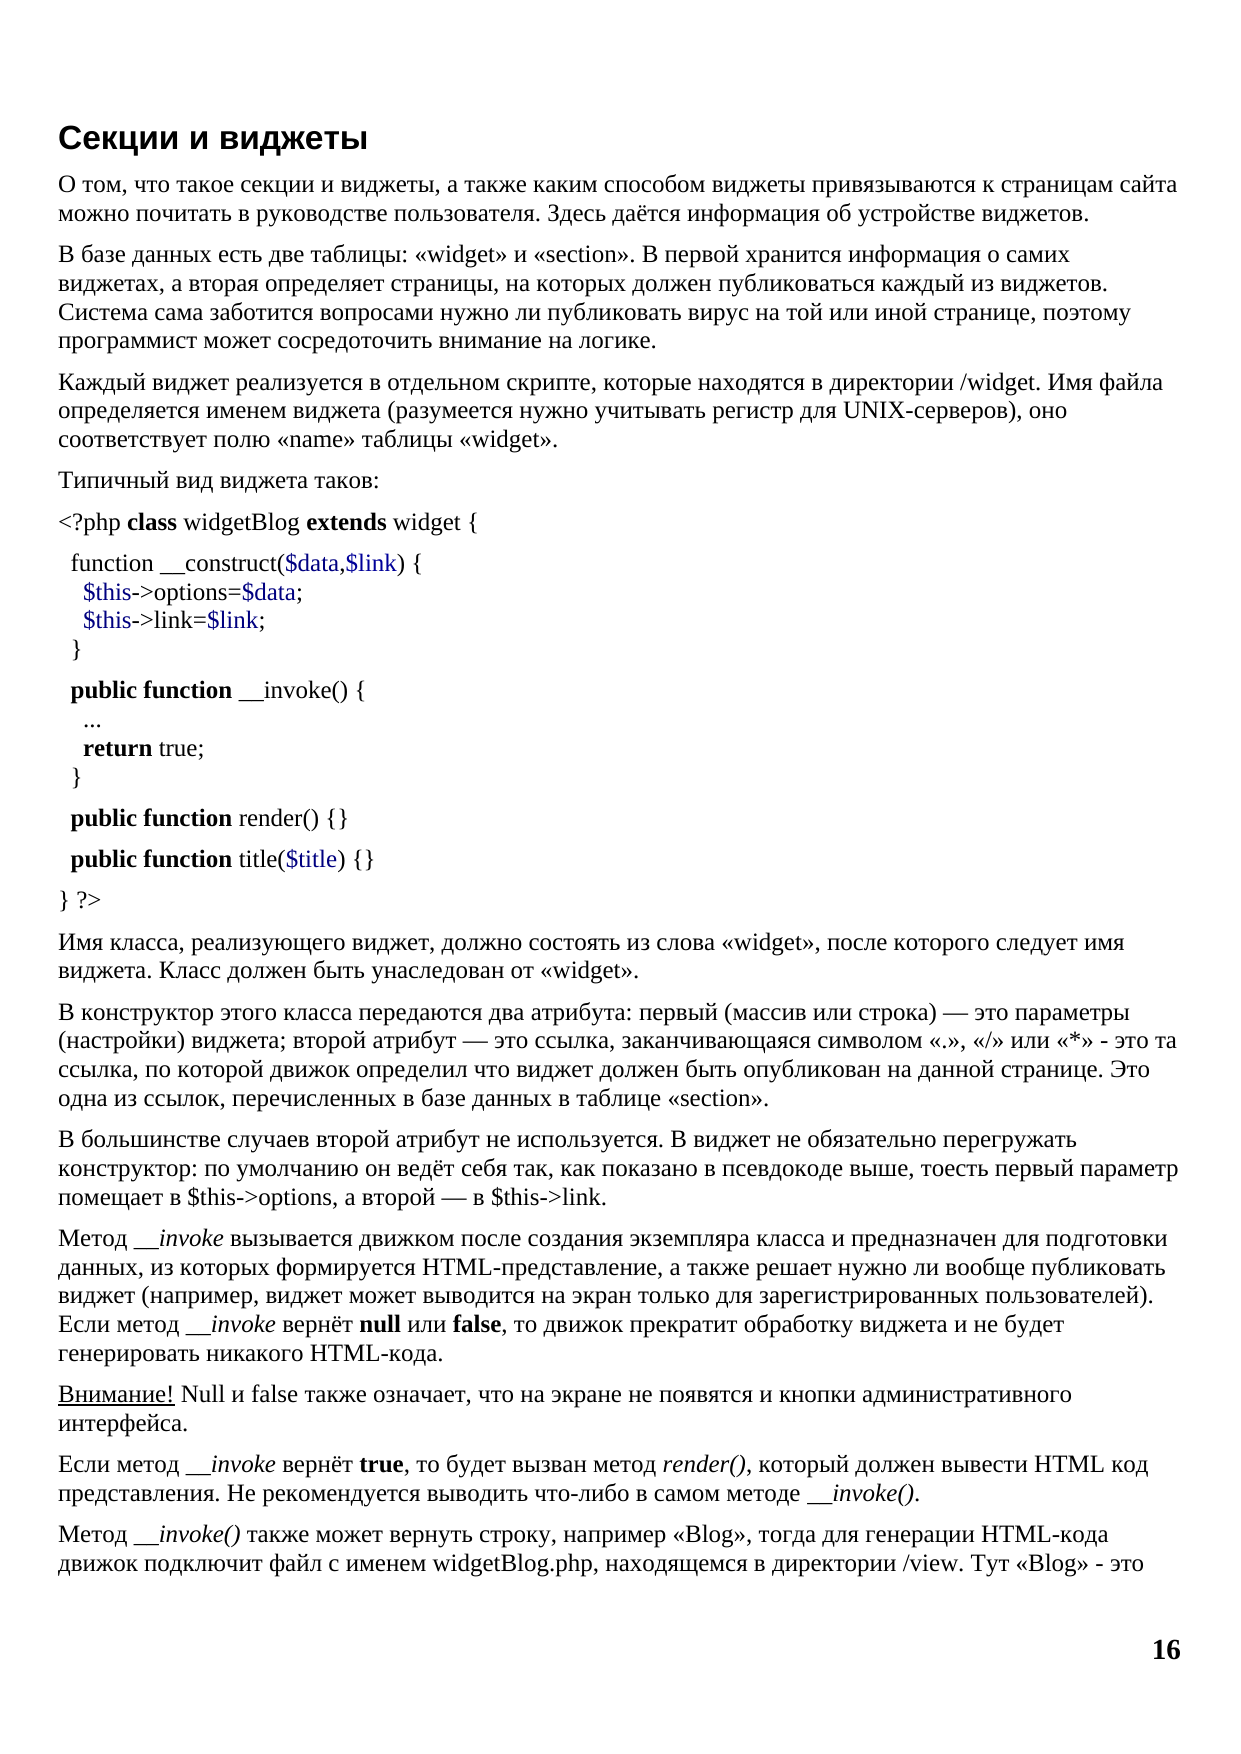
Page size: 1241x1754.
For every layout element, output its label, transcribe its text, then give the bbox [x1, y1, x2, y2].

text public function render() {} [58, 803, 1181, 832]
text В конструктор этого класса передаются два атрибута: первый (массив или строка) — это параметры (настройки) виджета; второй атрибут — это ссылка, заканчивающаяся символом «.», «/» или «*» - это та ссылка, по которой движок определил что виджет должен быть опубликован на данной странице. Это одна из ссылок, перечисленных в базе данных в таблице «section». [58, 997, 1181, 1112]
text Если метод __invoke вернёт true, то будет вызван метод render(), который должен вывести HTML код представления. Не рекомендуется выводить что-либо в самом методе __invoke(). [58, 1449, 1181, 1507]
text function __construct($data,$link) { $this->options=$data; $this->link=$link; } [58, 548, 1181, 663]
text public function __invoke() { ... return true; } [58, 676, 1181, 791]
text В большинстве случаев второй атрибут не используется. В виджет не обязательно перегружать конструктор: по умолчанию он ведёт себя так, как показано в псевдокоде выше, тоесть первый параметр помещает в $this->options, а второй — в $this->link. [58, 1124, 1181, 1211]
text О том, что такое секции и виджеты, а также каким способом виджеты привязываются к страницам сайта можно почитать в руководстве пользователя. Здесь даётся информация об устройстве виджетов. [58, 169, 1181, 227]
text <?php class widgetBlog extends widget { [58, 507, 1181, 536]
text public function title($title) {} [58, 844, 1181, 873]
subtitle Секции и виджеты [58, 118, 1181, 157]
text Типичный вид виджета таков: [58, 466, 1181, 494]
text } ?> [58, 886, 1181, 914]
text Метод __invoke() также может вернуть строку, например «Blog», тогда для генерации HTML-кода движок подключит файл с именем widgetBlog.php, находящемся в директории /view. Тут «Blog» - это [58, 1519, 1181, 1577]
text Метод __invoke вызывается движком после создания экземпляра класса и предназначен для подготовки данных, из которых формируется HTML-представление, а также решает нужно ли вообще публиковать виджет (например, виджет может выводится на экран только для зарегистрированных пользователей). Если метод __invoke вернёт null или false, то движок прекратит обработку виджета и не будет генерировать никакого HTML-кода. [58, 1223, 1181, 1367]
text Внимание! Null и false также означает, что на экране не появятся и кнопки административного интерфейса. [58, 1379, 1181, 1437]
text Каждый виджет реализуется в отдельном скрипте, которые находятся в директории /widget. Имя файла определяется именем виджета (разумеется нужно учитывать регистр для UNIX-серверов), оно соответствует полю «name» таблицы «widget». [58, 367, 1181, 453]
text Имя класса, реализующего виджет, должно состоять из слова «widget», после которого следует имя виджета. Класс должен быть унаследован от «widget». [58, 927, 1181, 984]
text В базе данных есть две таблицы: «widget» и «section». В первой хранится информация о самих виджетах, а вторая определяет страницы, на которых должен публиковаться каждый из виджетов. Система сама заботится вопросами нужно ли публиковать вирус на той или иной странице, поэтому программист может сосредоточить внимание на логике. [58, 239, 1181, 354]
